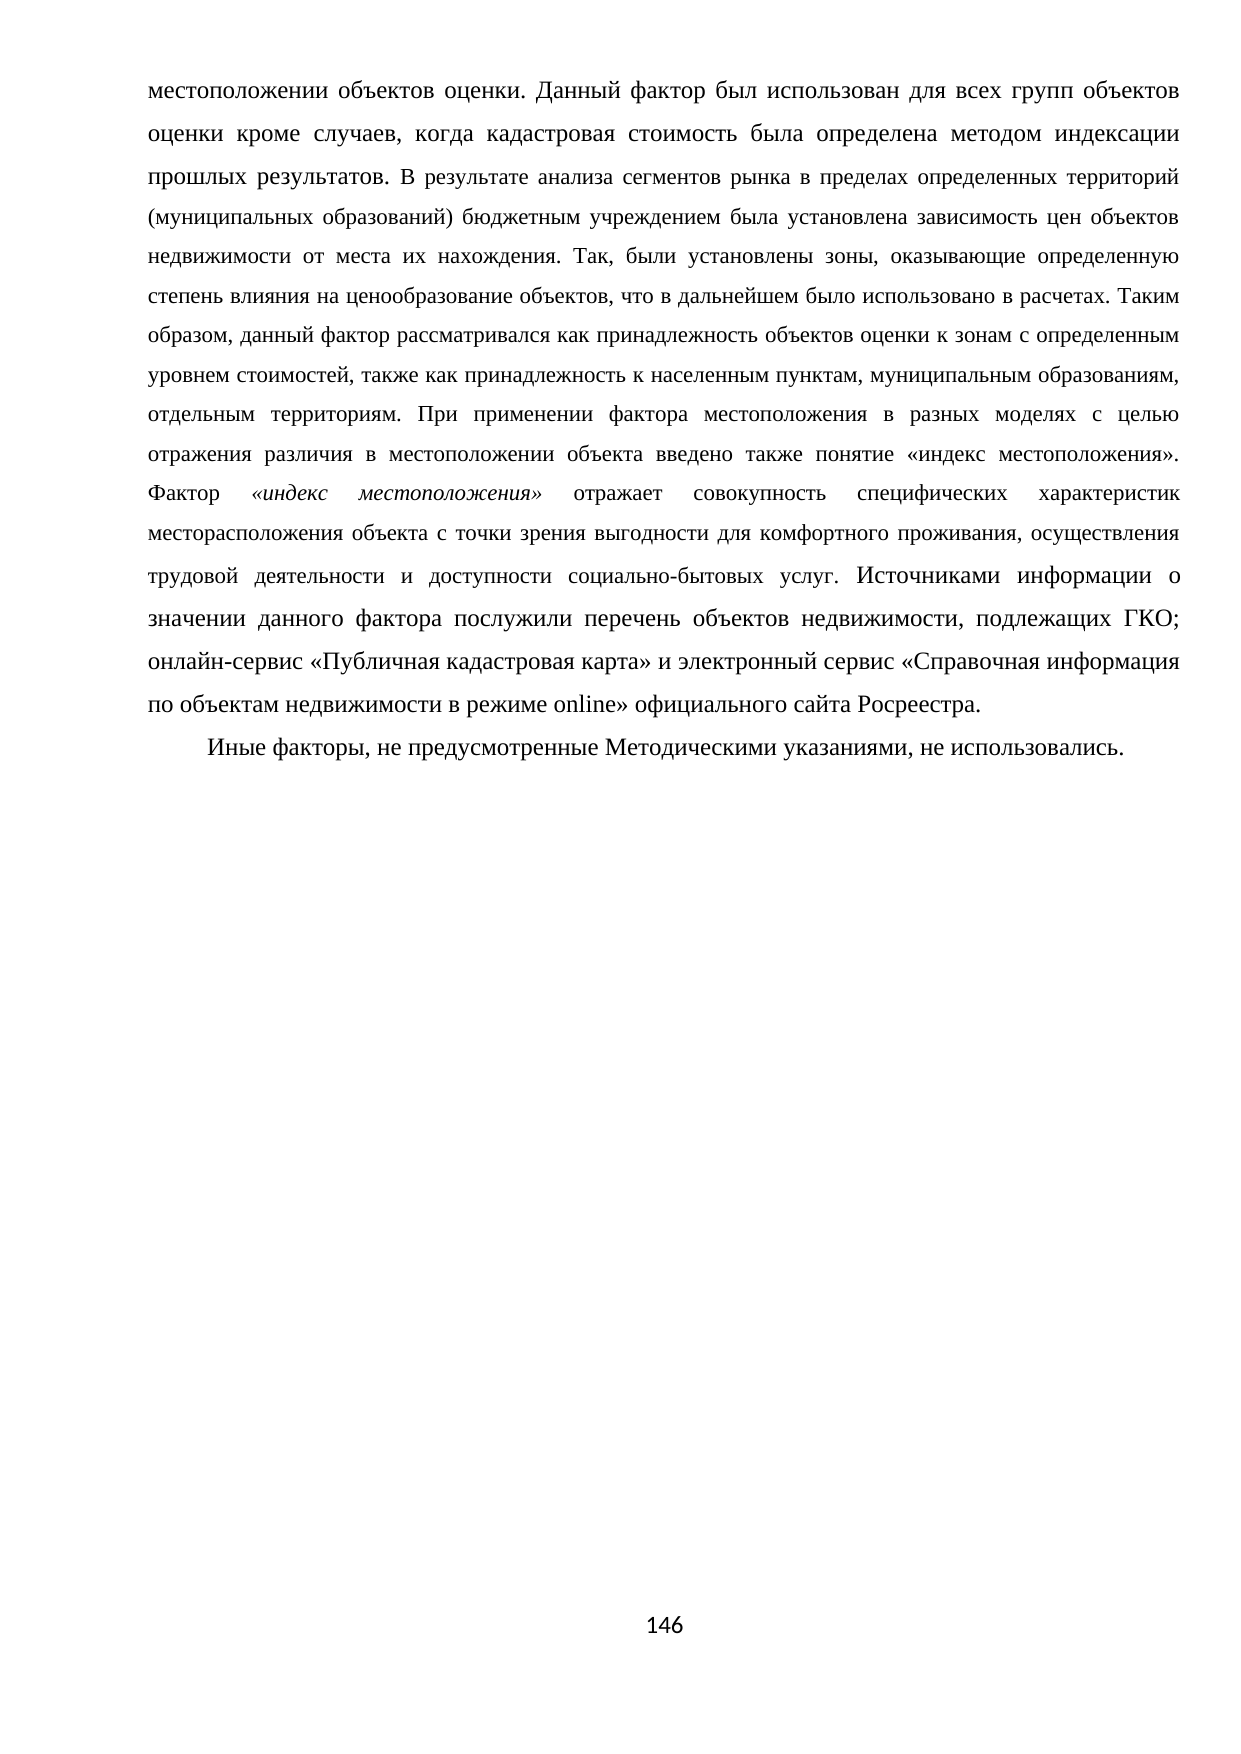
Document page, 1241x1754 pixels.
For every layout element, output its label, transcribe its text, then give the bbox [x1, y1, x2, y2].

text местоположении объектов оценки. Данный фактор был использован для всех групп объектов оценки кроме случаев, когда кадастровая стоимость была определена методом индексации прошлых результатов. В результате анализа сегментов рынка в пределах определенных территорий (муниципальных образований) бюджетным учреждением была установлена зависимость цен объектов недвижимости от места их нахождения. Так, были установлены зоны, оказывающие определенную степень влияния на ценообразование объектов, что в дальнейшем было использовано в расчетах. Таким образом, данный фактор рассматривался как принадлежность объектов оценки к зонам с определенным уровнем стоимостей, также как принадлежность к населенным пунктам, муниципальным образованиям, отдельным территориям. При применении фактора местоположения в разных моделях с целью отражения различия в местоположении объекта введено также понятие «индекс местоположения». Фактор «индекс местоположения» отражает совокупность специфических характеристик месторасположения объекта с точки зрения выгодности для комфортного проживания, осуществления трудовой деятельности и доступности социально-бытовых услуг. Источниками информации о значении данного фактора послужили перечень объектов недвижимости, подлежащих ГКО; онлайн-сервис «Публичная кадастровая карта» и электронный сервис «Справочная информация по объектам недвижимости в режиме online» официального сайта Росреестра. [148, 75, 1181, 718]
text Иные факторы, не предусмотренные Методическими указаниями, не использовались. [148, 732, 1181, 761]
